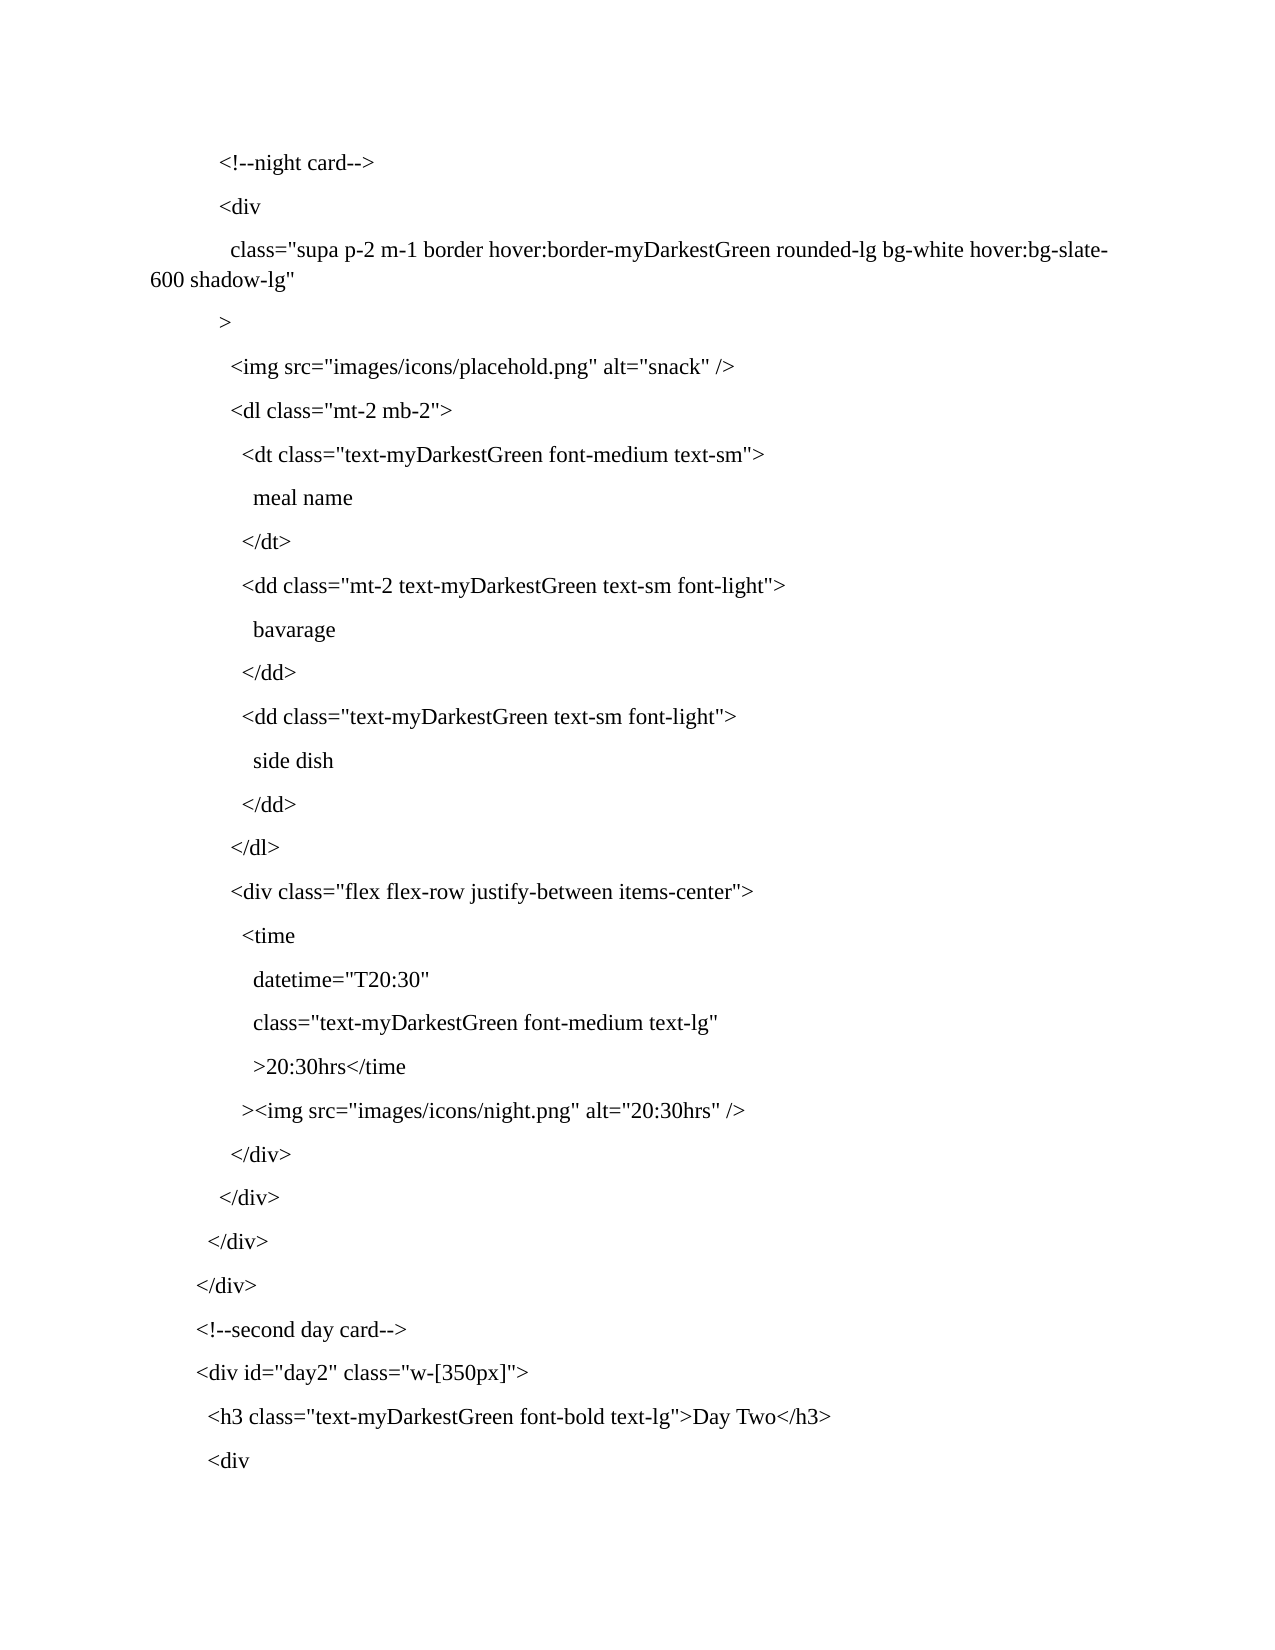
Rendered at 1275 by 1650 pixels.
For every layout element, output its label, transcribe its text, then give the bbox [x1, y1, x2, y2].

text </dd> [150, 792, 1125, 817]
text <img src="images/icons/placehold.png" alt="snack" /> [150, 354, 1125, 379]
text side dish [150, 748, 1125, 773]
text </dd> [150, 660, 1125, 686]
text class="text-myDarkestGreen font-medium text-lg" [150, 1010, 1125, 1036]
text <time [150, 923, 1125, 948]
text </div> [150, 1273, 1125, 1298]
text <dd class="text-myDarkestGreen text-sm font-light"> [150, 704, 1125, 729]
text <dl class="mt-2 mb-2"> [150, 398, 1125, 423]
text </div> [150, 1185, 1125, 1211]
text </dt> [150, 529, 1125, 554]
text datetime="T20:30" [150, 967, 1125, 992]
text <div [150, 194, 1125, 219]
text <dt class="text-myDarkestGreen font-medium text-sm"> [150, 442, 1125, 467]
text </div> [150, 1142, 1125, 1167]
text <div id="day2" class="w-[350px]"> [150, 1360, 1125, 1386]
text >20:30hrs</time [150, 1054, 1125, 1079]
text <div class="flex flex-row justify-between items-center"> [150, 879, 1125, 904]
text meal name [150, 485, 1125, 511]
text ><img src="images/icons/night.png" alt="20:30hrs" /> [150, 1098, 1125, 1123]
text <h3 class="text-myDarkestGreen font-bold text-lg">Day Two</h3> [150, 1404, 1125, 1429]
text </dl> [150, 835, 1125, 861]
text <div [150, 1448, 1125, 1473]
text </div> [150, 1229, 1125, 1254]
text <!--night card--> [150, 150, 1125, 175]
text > [150, 310, 1125, 336]
text <dd class="mt-2 text-myDarkestGreen text-sm font-light"> [150, 573, 1125, 598]
text <!--second day card--> [150, 1317, 1125, 1342]
text bavarage [150, 617, 1125, 642]
text class="supa p-2 m-1 border hover:border-myDarkestGreen rounded-lg bg-white hover:bg-slate-600 shadow-lg" [150, 237, 1125, 292]
